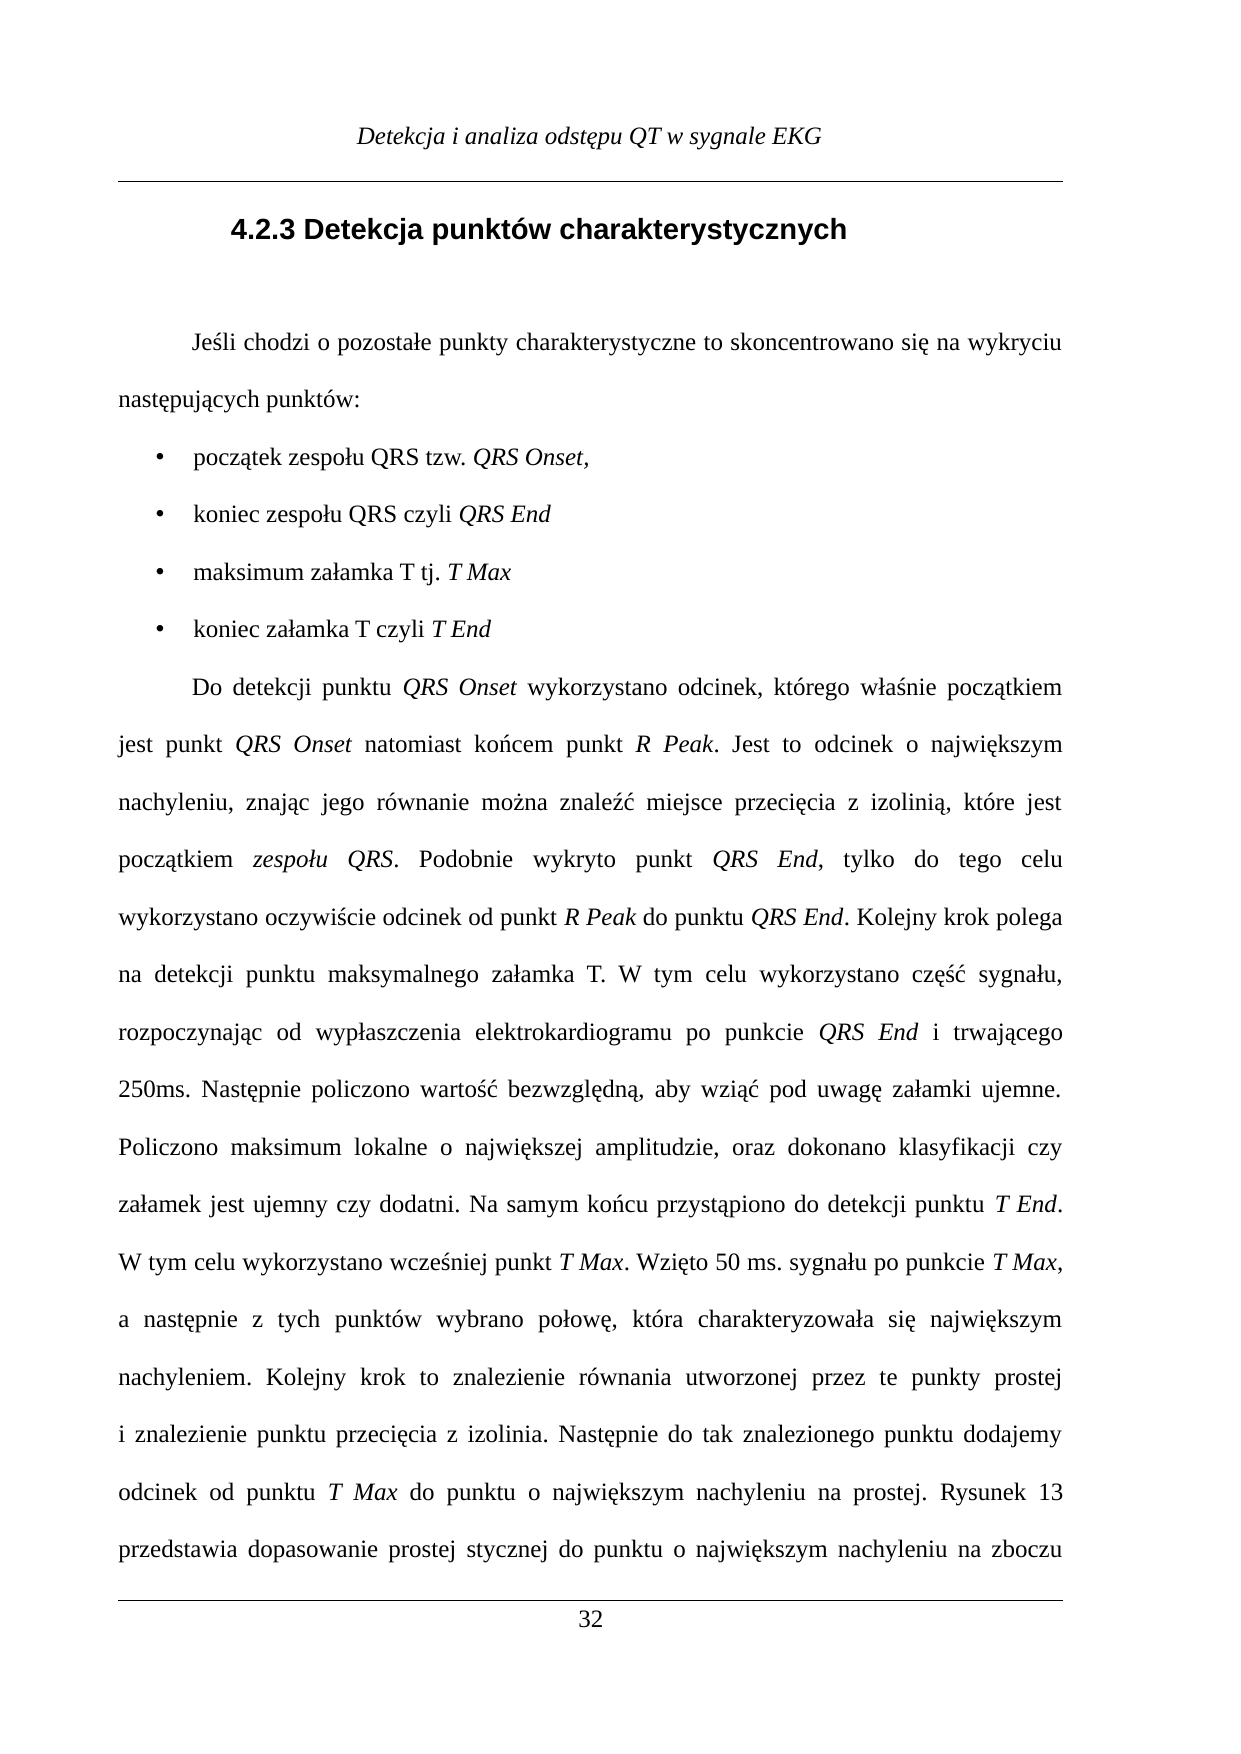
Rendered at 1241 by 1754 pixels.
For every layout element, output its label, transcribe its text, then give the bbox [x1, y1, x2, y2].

list koniec zespołu QRS czyli QRS End [156, 485, 1063, 528]
list maksimum załamka T tj. T Max [156, 543, 1063, 586]
list początek zespołu QRS tzw. QRS Onset, [156, 428, 1063, 471]
subtitle 4.2.3 Detekcja punktów charakterystycznych [156, 212, 1063, 246]
text Jeśli chodzi o pozostałe punkty charakterystyczne to skoncentrowano się na wykryciu następujących punktów: [118, 313, 1063, 413]
text Do detekcji punktu QRS Onset wykorzystano odcinek, którego właśnie początkiem jest punkt QRS Onset natomiast końcem punkt R Peak. Jest to odcinek o największym nachyleniu, znając jego równanie można znaleźć miejsce przecięcia z izolinią, które jest początkiem zespołu QRS. Podobnie wykryto punkt QRS End, tylko do tego celu wykorzystano oczywiście odcinek od punkt R Peak do punktu QRS End. Kolejny krok polega na detekcji punktu maksymalnego załamka T. W tym celu wykorzystano część sygnału, rozpoczynając od wypłaszczenia elektrokardiogramu po punkcie QRS End i trwającego 250ms. Następnie policzono wartość bezwzględną, aby wziąć pod uwagę załamki ujemne. Policzono maksimum lokalne o największej amplitudzie, oraz dokonano klasyfikacji czy załamek jest ujemny czy dodatni. Na samym końcu przystąpiono do detekcji punktu T End. W tym celu wykorzystano wcześniej punkt T Max. Wzięto 50 ms. sygnału po punkcie T Max, a następnie z tych punktów wybrano połowę, która charakteryzowała się największym nachyleniem. Kolejny krok to znalezienie równania utworzonej przez te punkty prostej i znalezienie punktu przecięcia z izolinia. Następnie do tak znalezionego punktu dodajemy odcinek od punktu T Max do punktu o największym nachyleniu na prostej. Rysunek 13 przedstawia dopasowanie prostej stycznej do punktu o największym nachyleniu na zboczu [118, 658, 1063, 1563]
list koniec załamka T czyli T End [156, 600, 1063, 643]
